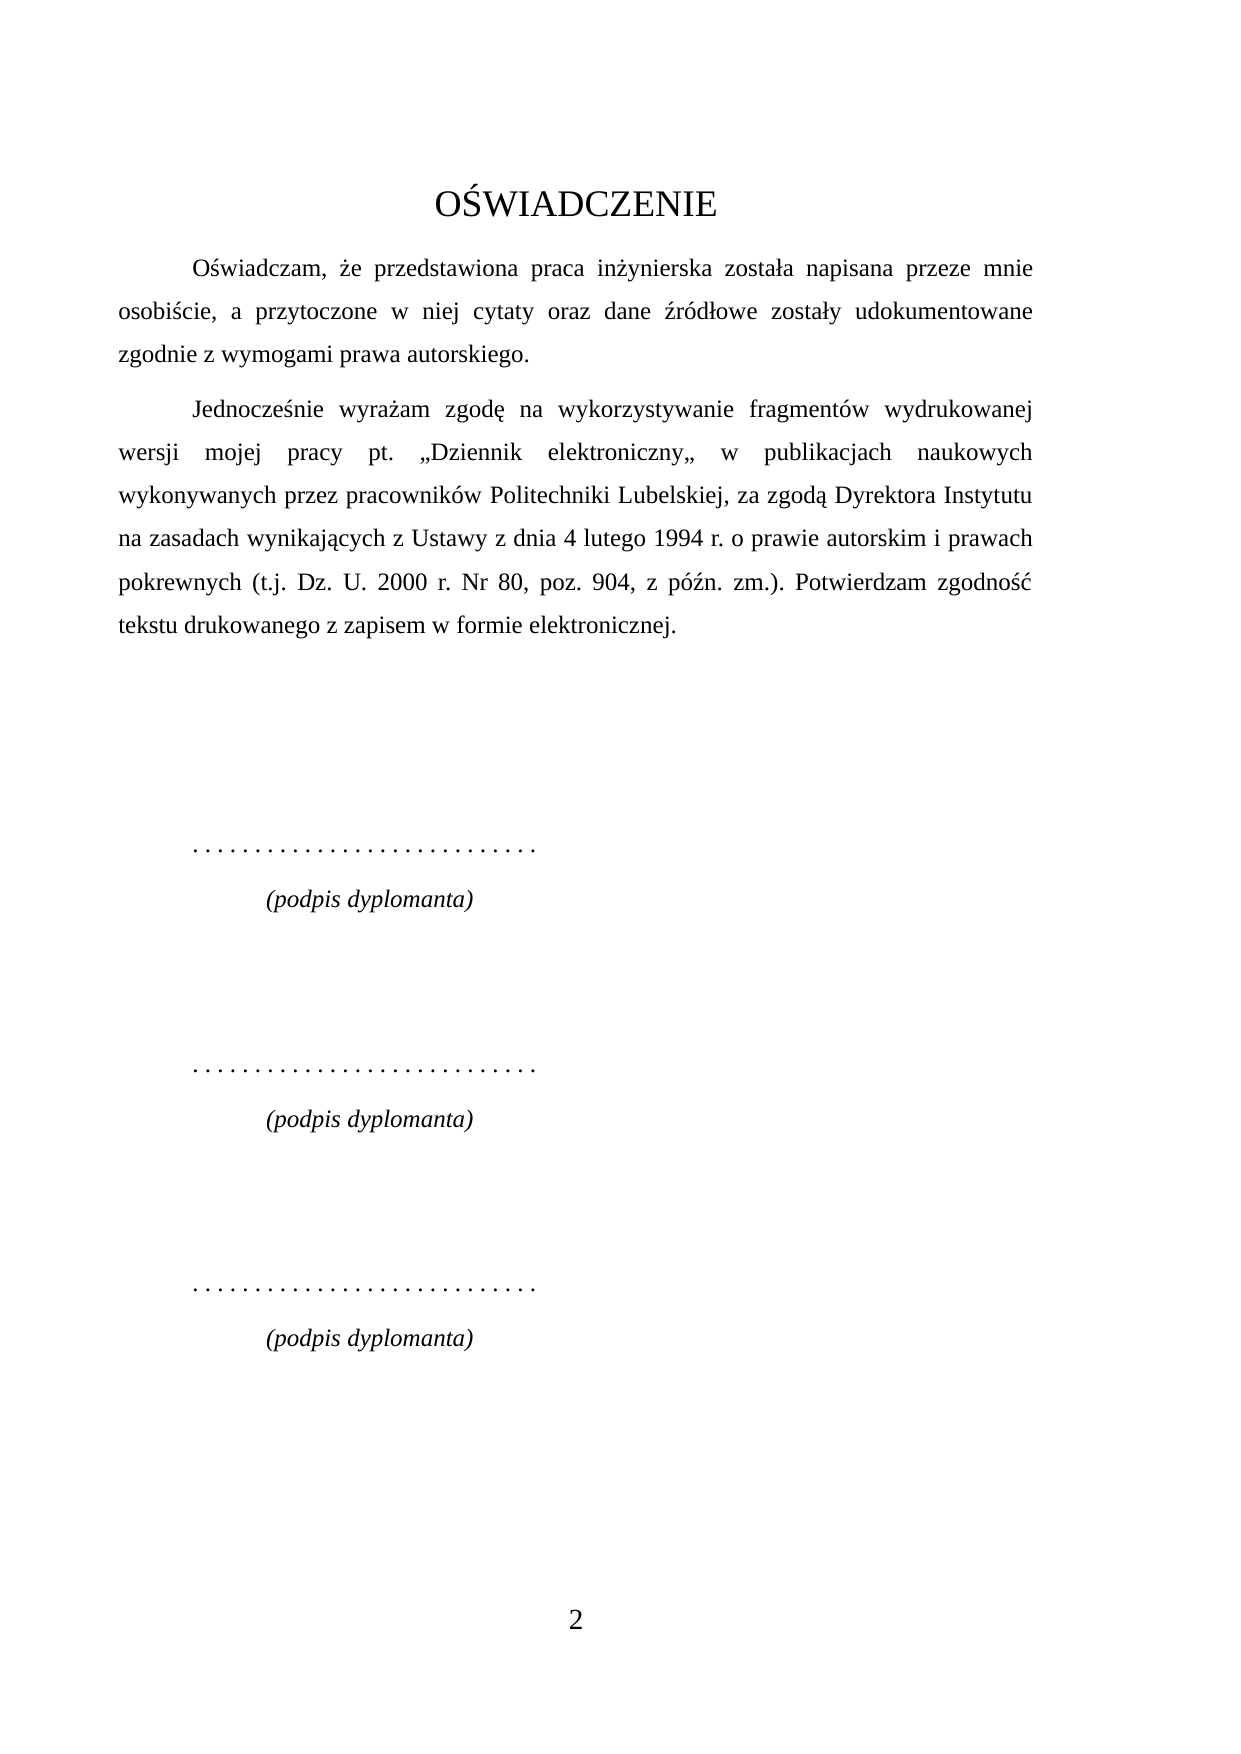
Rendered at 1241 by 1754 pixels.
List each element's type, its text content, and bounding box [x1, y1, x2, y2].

text . . . . . . . . . . . . . . . . . . . . . . . . . . . . [118, 1268, 1033, 1297]
text (podpis dyplomanta) [118, 884, 1033, 913]
text . . . . . . . . . . . . . . . . . . . . . . . . . . . . [118, 1049, 1033, 1078]
text OŚWIADCZENIE [118, 181, 1033, 224]
text Jednocześnie wyrażam zgodę na wykorzystywanie fragmentów wydrukowanej wersji mojej pracy pt. „Dziennik elektroniczny„ w publikacjach naukowych wykonywanych przez pracowników Politechniki Lubelskiej, za zgodą Dyrektora Instytutu na zasadach wynikających z Ustawy z dnia 4 lutego 1994 r. o prawie autorskim i prawach pokrewnych (t.j. Dz. U. 2000 r. Nr 80, poz. 904, z późn. zm.). Potwierdzam zgodność tekstu drukowanego z zapisem w formie elektronicznej. [118, 394, 1033, 638]
text (podpis dyplomanta) [118, 1104, 1033, 1133]
text . . . . . . . . . . . . . . . . . . . . . . . . . . . . [118, 829, 1033, 858]
text Oświadczam, że przedstawiona praca inżynierska została napisana przeze mnie osobiście, a przytoczone w niej cytaty oraz dane źródłowe zostały udokumentowane zgodnie z wymogami prawa autorskiego. [118, 253, 1033, 368]
text (podpis dyplomanta) [118, 1323, 1033, 1352]
